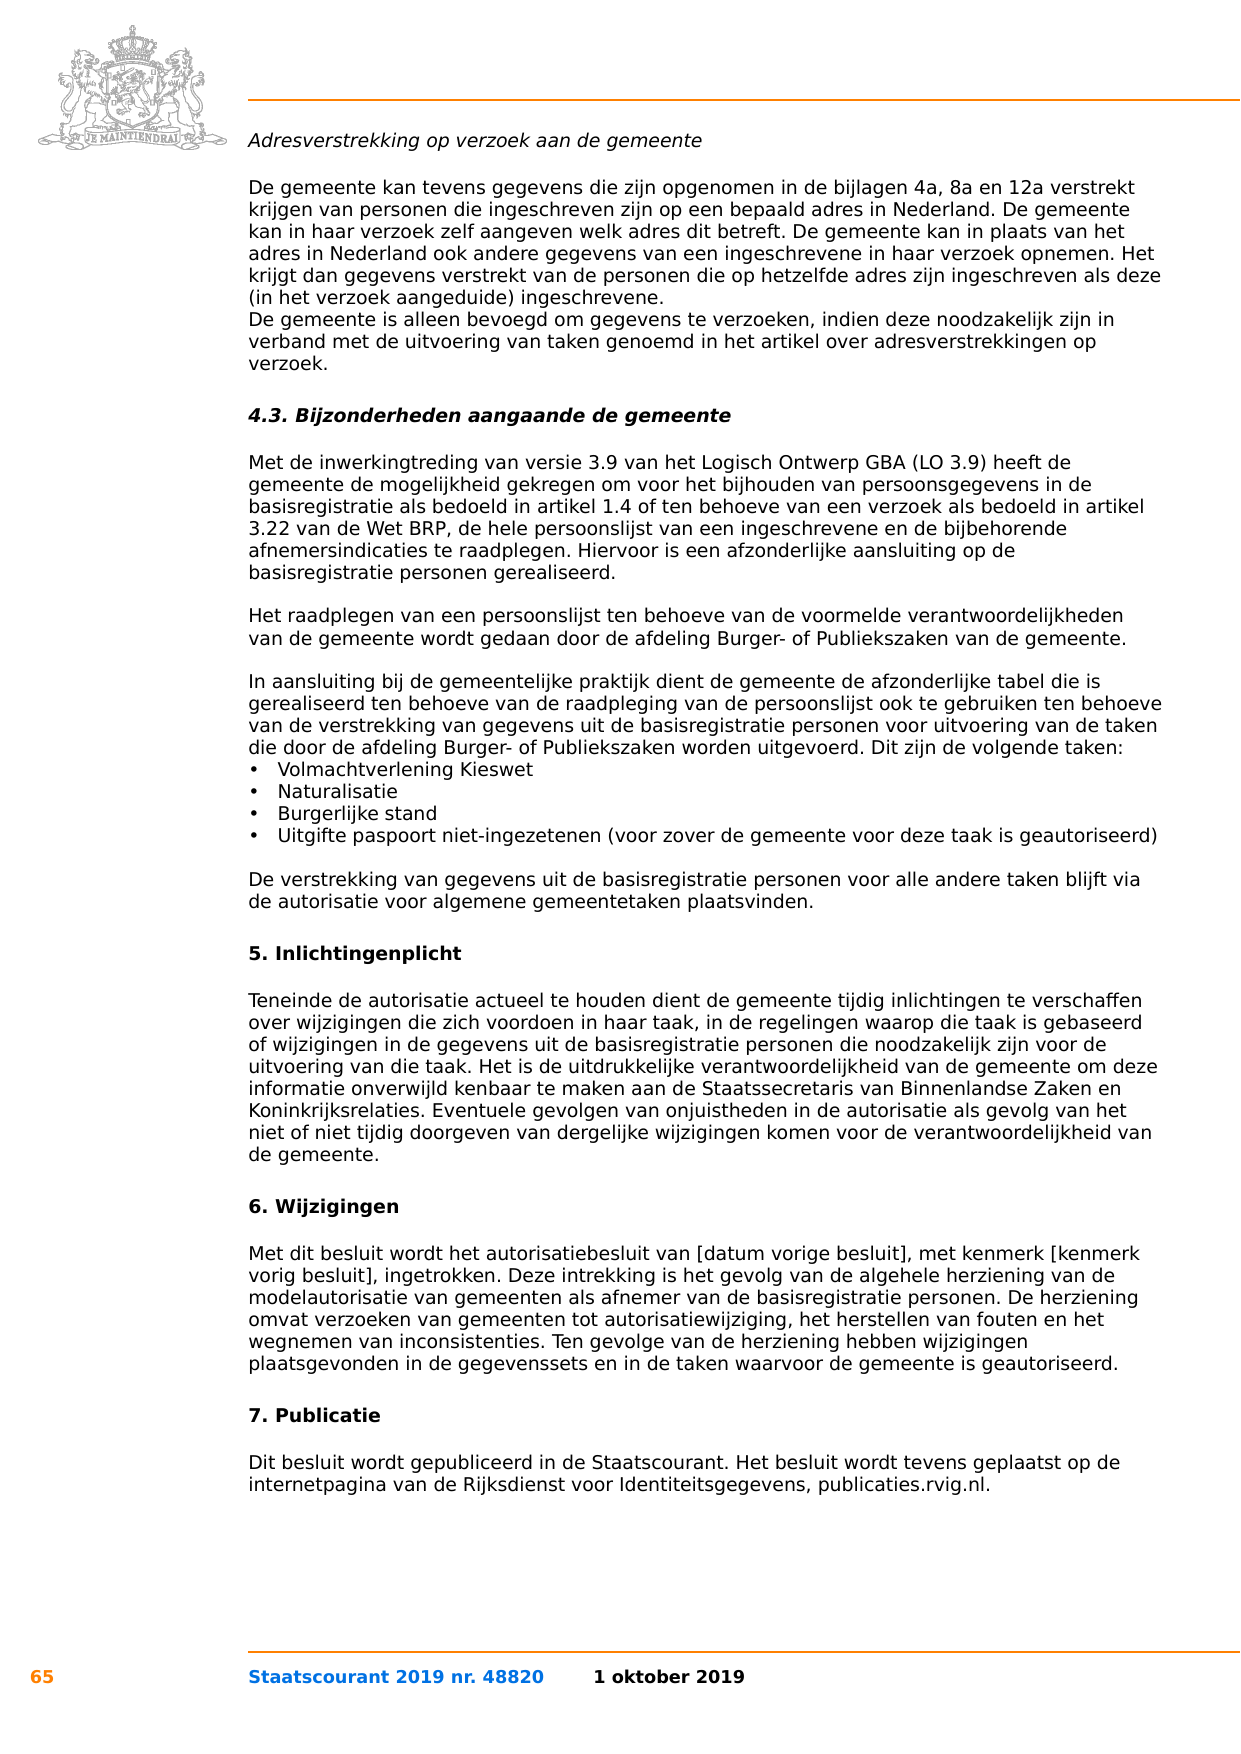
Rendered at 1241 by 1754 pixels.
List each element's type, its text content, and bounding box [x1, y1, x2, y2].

text In aansluiting bij de gemeentelijke praktijk dient de gemeente de afzonderlijke tabel die is gerealiseerd ten behoeve van de raadpleging van de persoonslijst ook te gebruiken ten behoeve van de verstrekking van gegevens uit de basisregistratie personen voor uitvoering van de taken die door de afdeling Burger- of Publiekszaken worden uitgevoerd. Dit zijn de volgende taken: [248, 671, 1163, 759]
text Het raadplegen van een persoonslijst ten behoeve van de voormelde verantwoordelijkheden van de gemeente wordt gedaan door de afdeling Burger- of Publiekszaken van de gemeente. [248, 605, 1163, 649]
subtitle 6. Wijzigingen [248, 1196, 1163, 1218]
text • Naturalisatie [248, 781, 1163, 803]
text Met de inwerkingtreding van versie 3.9 van het Logisch Ontwerp GBA (LO 3.9) heeft de gemeente de mogelijkheid gekregen om voor het bijhouden van persoonsgegevens in de basisregistratie als bedoeld in artikel 1.4 of ten behoeve van een verzoek als bedoeld in artikel 3.22 van de Wet BRP, de hele persoonslijst van een ingeschrevene en de bijbehorende afnemersindicaties te raadplegen. Hiervoor is een afzonderlijke aansluiting op de basisregistratie personen gerealiseerd. [248, 452, 1163, 583]
text Met dit besluit wordt het autorisatiebesluit van [datum vorige besluit], met kenmerk [kenmerk vorig besluit], ingetrokken. Deze intrekking is het gevolg van de algehele herziening van de modelautorisatie van gemeenten als afnemer van de basisregistratie personen. De herziening omvat verzoeken van gemeenten tot autorisatiewijziging, het herstellen van fouten en het wegnemen van inconsistenties. Ten gevolge van de herziening hebben wijzigingen plaatsgevonden in de gegevenssets en in de taken waarvoor de gemeente is geautoriseerd. [248, 1243, 1163, 1374]
picture [38, 25, 227, 150]
text • Volmachtverlening Kieswet [248, 759, 1163, 781]
subtitle Adresverstrekking op verzoek aan de gemeente [248, 130, 1163, 152]
text De gemeente kan tevens gegevens die zijn opgenomen in de bijlagen 4a, 8a en 12a verstrekt krijgen van personen die ingeschreven zijn op een bepaald adres in Nederland. De gemeente kan in haar verzoek zelf aangeven welk adres dit betreft. De gemeente kan in plaats van het adres in Nederland ook andere gegevens van een ingeschrevene in haar verzoek opnemen. Het krijgt dan gegevens verstrekt van de personen die op hetzelfde adres zijn ingeschreven als deze (in het verzoek aangeduide) ingeschrevene. [248, 177, 1163, 309]
subtitle 7. Publicatie [248, 1404, 1163, 1427]
text • Burgerlijke stand [248, 803, 1163, 825]
text De verstrekking van gegevens uit de basisregistratie personen voor alle andere taken blijft via de autorisatie voor algemene gemeentetaken plaatsvinden. [248, 869, 1163, 913]
text • Uitgifte paspoort niet-ingezetenen (voor zover de gemeente voor deze taak is geautoriseerd) [248, 825, 1163, 847]
text Dit besluit wordt gepubliceerd in de Staatscourant. Het besluit wordt tevens geplaatst op de internetpagina van de Rijksdienst voor Identiteitsgegevens, publicaties.rvig.nl. [248, 1452, 1163, 1496]
text Teneinde de autorisatie actueel te houden dient de gemeente tijdig inlichtingen te verschaffen over wijzigingen die zich voordoen in haar taak, in de regelingen waarop die taak is gebaseerd of wijzigingen in de gegevens uit de basisregistratie personen die noodzakelijk zijn voor de uitvoering van die taak. Het is de uitdrukkelijke verantwoordelijkheid van de gemeente om deze informatie onverwijld kenbaar te maken aan de Staatssecretaris van Binnenlandse Zaken en Koninkrijksrelaties. Eventuele gevolgen van onjuistheden in de autorisatie als gevolg van het niet of niet tijdig doorgeven van dergelijke wijzigingen komen voor de verantwoordelijkheid van de gemeente. [248, 990, 1163, 1166]
subtitle 5. Inlichtingenplicht [248, 943, 1163, 965]
text De gemeente is alleen bevoegd om gegevens te verzoeken, indien deze noodzakelijk zijn in verband met de uitvoering van taken genoemd in het artikel over adresverstrekkingen op verzoek. [248, 309, 1163, 375]
subtitle 4.3. Bijzonderheden aangaande de gemeente [248, 405, 1163, 427]
